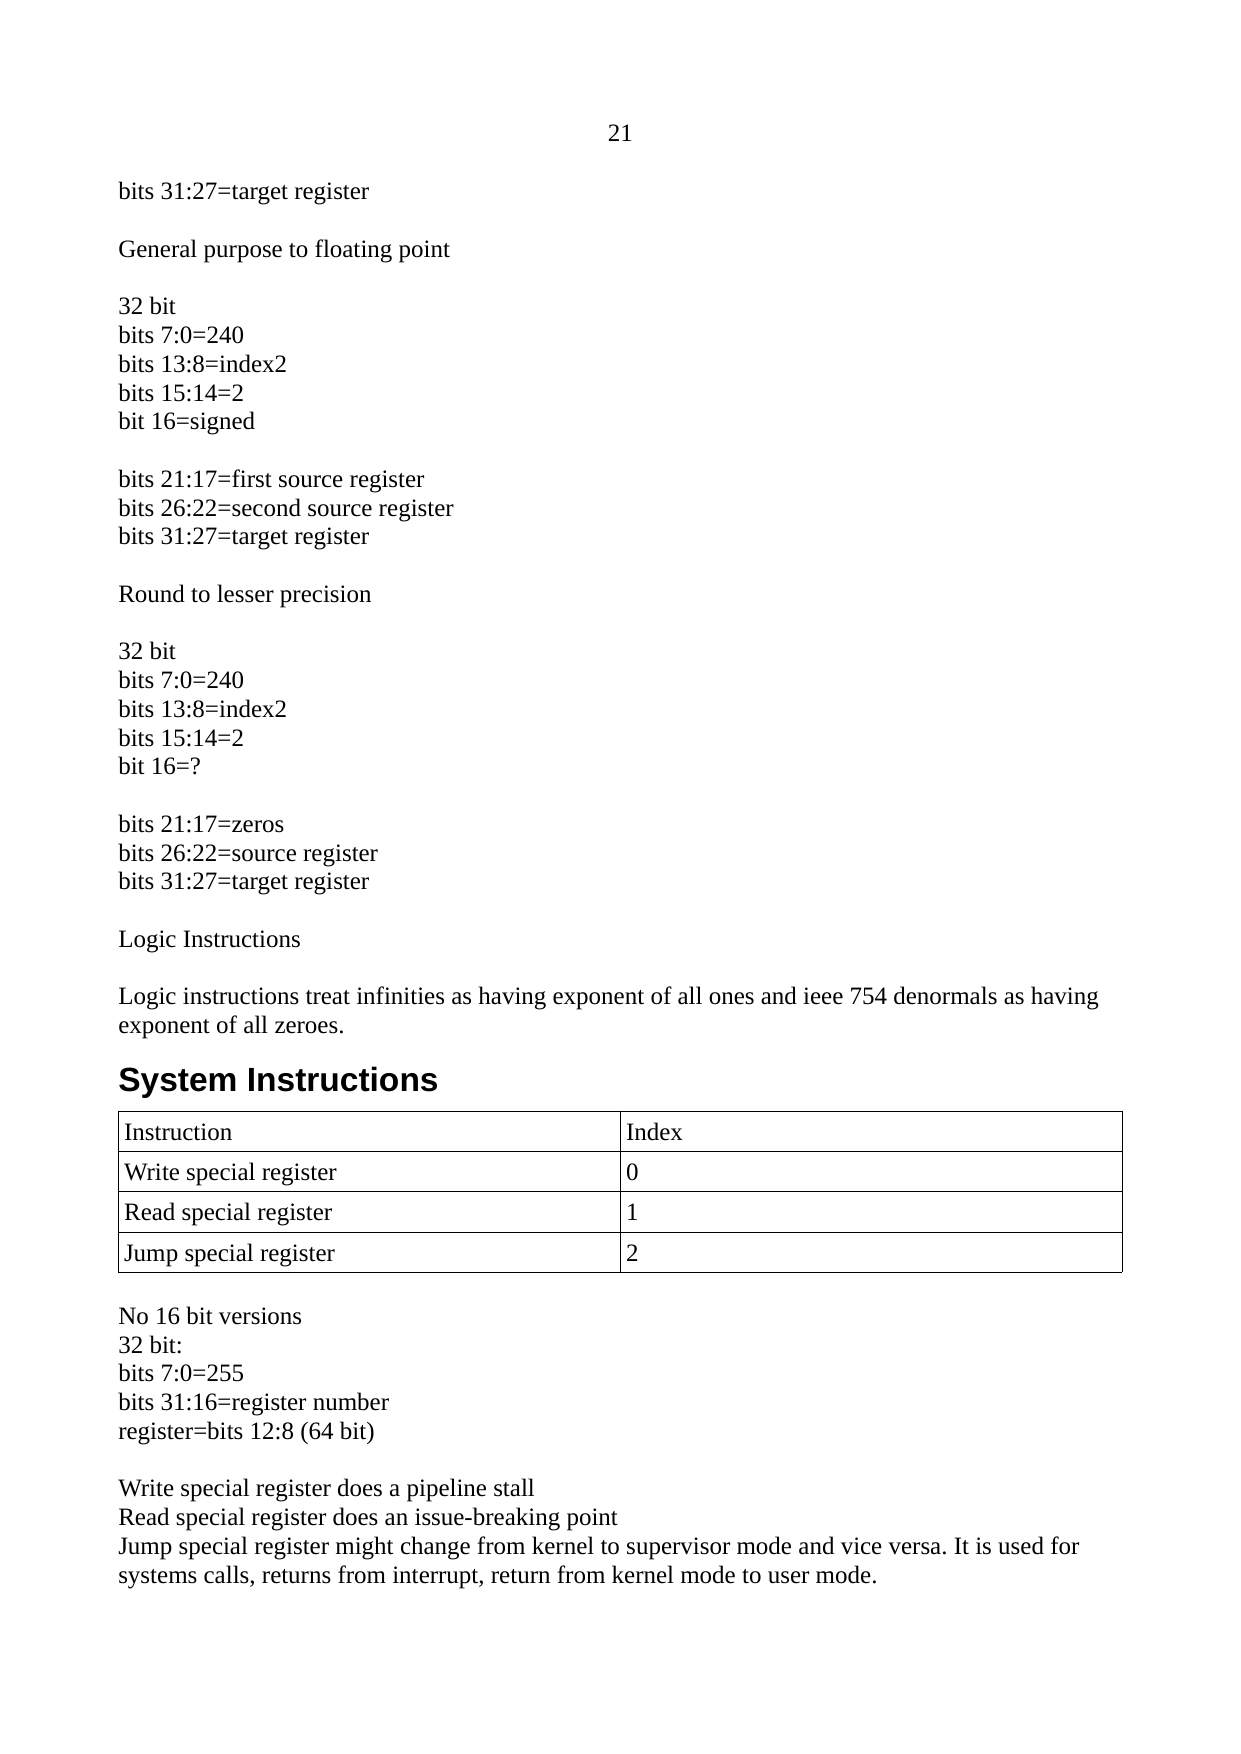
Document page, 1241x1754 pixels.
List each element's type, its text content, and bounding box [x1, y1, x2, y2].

text bits 15:14=2 [118, 378, 1122, 406]
text bits 21:17=first source register [118, 464, 1122, 493]
text bit 16=signed [118, 406, 1122, 435]
text bits 15:14=2 [118, 723, 1122, 751]
text Jump special register might change from kernel to supervisor mode and vice versa. It is used for systems calls, returns from interrupt, return from kernel mode to user mode. [118, 1531, 1122, 1588]
text bits 31:16=register number [118, 1387, 1122, 1416]
text 32 bit: [118, 1330, 1122, 1358]
text bit 16=? [118, 751, 1122, 780]
text 32 bit [118, 291, 1122, 320]
table_cell Jump special register [119, 1233, 620, 1272]
text bits 7:0=240 [118, 665, 1122, 694]
table_cell Read special register [119, 1192, 620, 1232]
text Round to lesser precision [118, 579, 1122, 608]
text Read special register does an issue-breaking point [118, 1502, 1122, 1531]
table_cell 2 [621, 1233, 1122, 1272]
table_header Instruction [119, 1112, 620, 1151]
text bits 13:8=index2 [118, 349, 1122, 378]
text 32 bit [118, 636, 1122, 665]
text bits 7:0=255 [118, 1358, 1122, 1387]
text No 16 bit versions [118, 1301, 1122, 1330]
text General purpose to floating point [118, 234, 1122, 263]
text bits 26:22=second source register [118, 493, 1122, 521]
table_header Index [621, 1112, 1122, 1151]
text bits 7:0=240 [118, 320, 1122, 349]
text bits 31:27=target register [118, 866, 1122, 895]
table_cell Write special register [119, 1152, 620, 1191]
text bits 31:27=target register [118, 521, 1122, 550]
text register=bits 12:8 (64 bit) [118, 1416, 1122, 1445]
table_cell 0 [621, 1152, 1122, 1191]
text bits 13:8=index2 [118, 694, 1122, 723]
text bits 31:27=target register [118, 176, 1122, 205]
table_cell 1 [621, 1192, 1122, 1232]
text Write special register does a pipeline stall [118, 1473, 1122, 1502]
text bits 26:22=source register [118, 838, 1122, 866]
text bits 21:17=zeros [118, 809, 1122, 838]
text Logic Instructions [118, 924, 1122, 953]
subtitle System Instructions [118, 1060, 1122, 1098]
text Logic instructions treat infinities as having exponent of all ones and ieee 754 denormals as having exponent of all zeroes. [118, 981, 1122, 1039]
